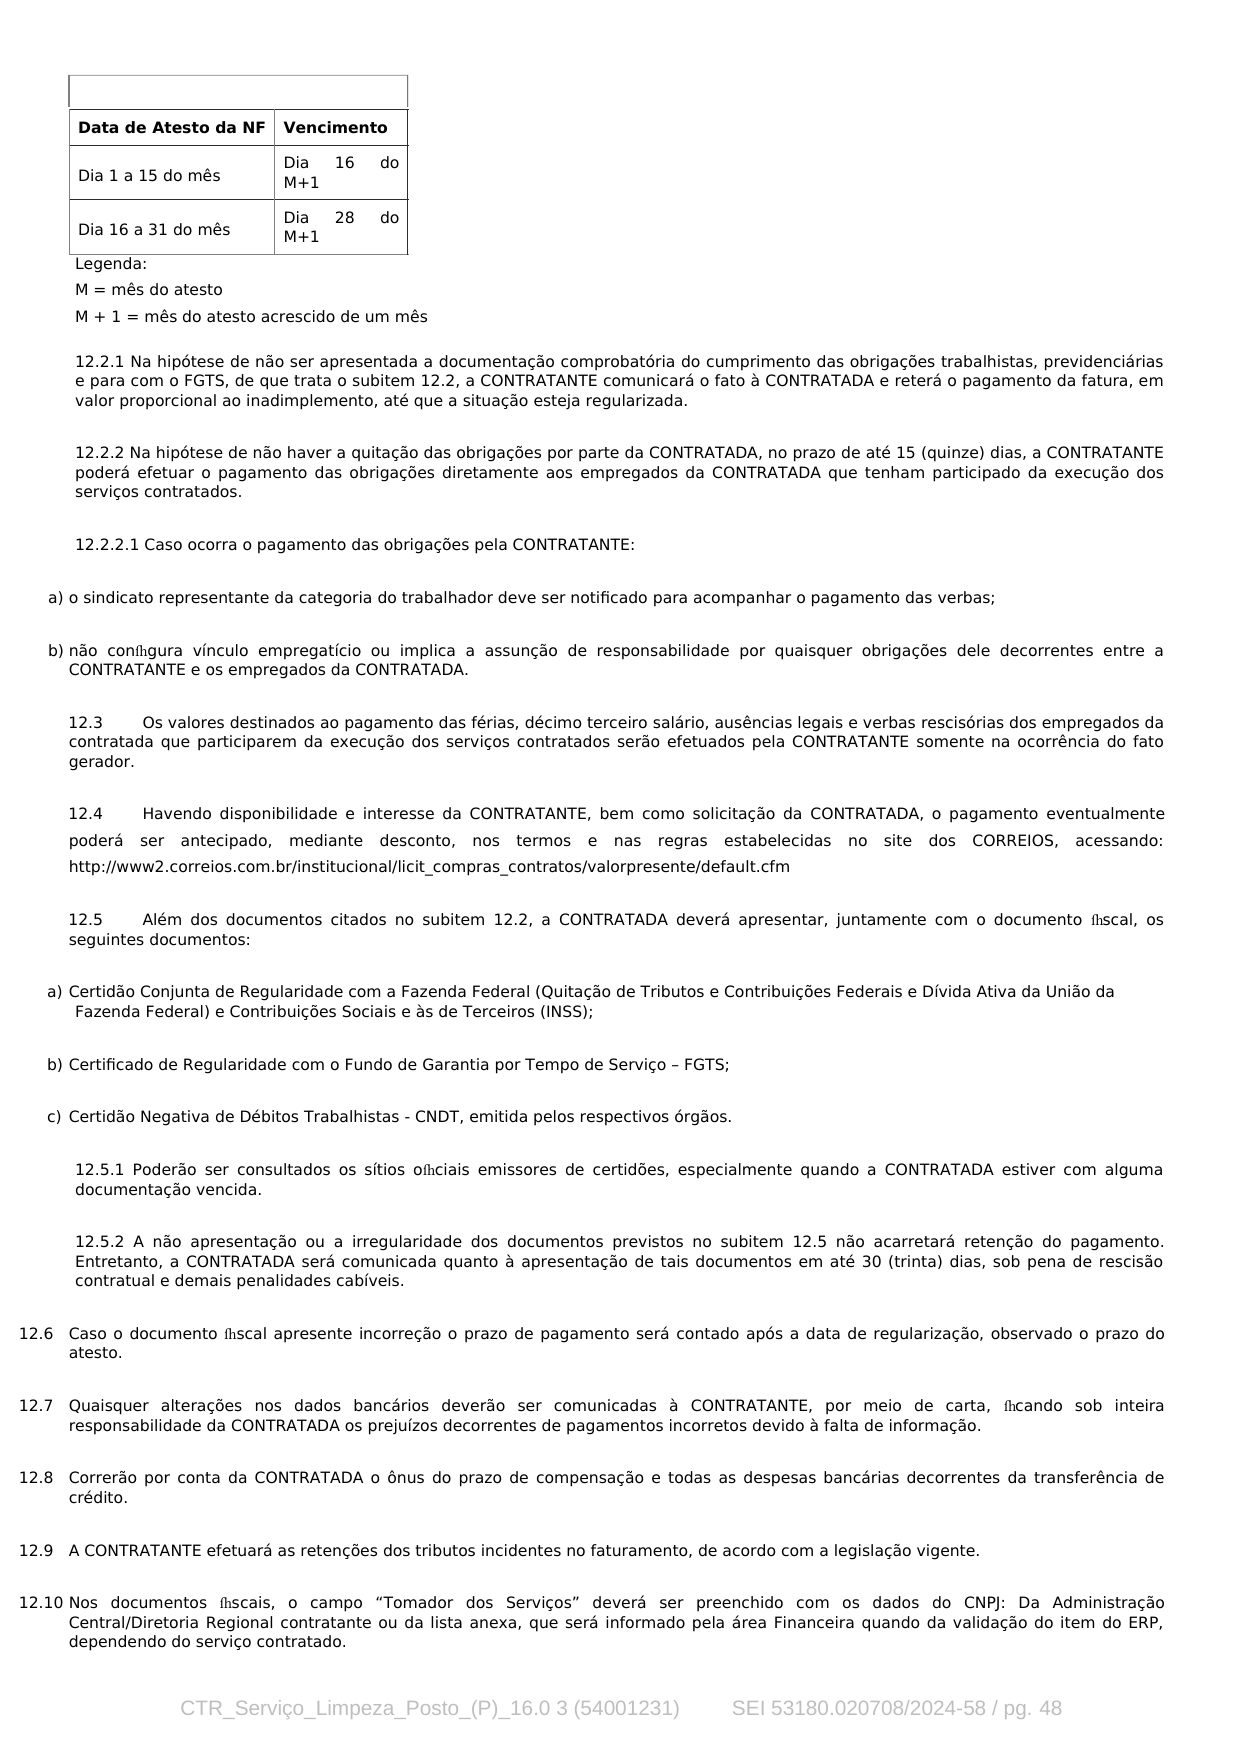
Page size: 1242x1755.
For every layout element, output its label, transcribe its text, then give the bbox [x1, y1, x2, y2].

list Certidão Negativa de Débitos Trabalhistas - CNDT, emitida pelos respectivos órgãos. [47, 1108, 1166, 1127]
table_cell Dia 1 a 15 do mês [70, 146, 274, 199]
list Correrão por conta da CONTRATADA o ônus do prazo de compensação e todas as despesas bancárias decorrentes da transferência de crédito. [19, 1469, 1166, 1507]
text 12.2.2.1 Caso ocorra o pagamento das obrigações pela CONTRATANTE: [75, 536, 1166, 554]
list o sindicato representante da categoria do trabalhador deve ser notificado para acompanhar o pagamento das verbas; [48, 589, 1166, 607]
table_cell Dia 16 a 31 do mês [70, 200, 274, 254]
list Quaisquer alterações nos dados bancários deverão ser comunicadas à CONTRATANTE, por meio de carta, cando sob inteira responsabilidade da CONTRATADA os prejuízos decorrentes de pagamentos incorretos devido à falta de informação. [19, 1397, 1166, 1435]
table_cell Dia 16 do M+1 [275, 146, 407, 199]
list Certificado de Regularidade com o Fundo de Garantia por Tempo de Serviço – FGTS; [47, 1056, 1166, 1074]
list Nos documentos scais, o campo “Tomador dos Serviços” deverá ser preenchido com os dados do CNPJ: Da Administração Central/Diretoria Regional contratante ou da lista anexa, que será informado pela área Financeira quando da validação do item do ERP, dependendo do serviço contratado. [19, 1594, 1166, 1651]
list Os valores destinados ao pagamento das férias, décimo terceiro salário, ausências legais e verbas rescisórias dos empregados da contratada que participarem da execução dos serviços contratados serão efetuados pela CONTRATANTE somente na ocorrência do fato gerador. [68, 714, 1166, 771]
list Caso o documento scal apresente incorreção o prazo de pagamento será contado após a data de regularização, observado o prazo do atesto. [19, 1325, 1166, 1363]
text 12.2.2 Na hipótese de não haver a quitação das obrigações por parte da CONTRATADA, no prazo de até 15 (quinze) dias, a CONTRATANTE poderá efetuar o pagamento das obrigações diretamente aos empregados da CONTRATADA que tenham participado da execução dos serviços contratados. [75, 444, 1166, 502]
table_header Vencimento [275, 110, 407, 144]
list não congura vínculo empregatício ou implica a assunção de responsabilidade por quaisquer obrigações dele decorrentes entre a CONTRATANTE e os empregados da CONTRATADA. [48, 641, 1166, 679]
table_cell Dia 28 do M+1 [275, 200, 407, 254]
text M + 1 = mês do atesto acrescido de um mês [75, 308, 1166, 326]
list Certidão Conjunta de Regularidade com a Fazenda Federal (Quitação de Tributos e Contribuições Federais e Dívida Ativa da União da [47, 983, 1166, 1002]
text Legenda: [75, 255, 1166, 273]
text 12.5.2 A não apresentação ou a irregularidade dos documentos previstos no subitem 12.5 não acarretará retenção do pagamento. Entretanto, a CONTRATADA será comunicada quanto à apresentação de tais documentos em até 30 (trinta) dias, sob pena de rescisão contratual e demais penalidades cabíveis. [75, 1233, 1166, 1290]
text 12.5.1 Poderão ser consultados os sítios ociais emissores de certidões, especialmente quando a CONTRATADA estiver com alguma documentação vencida. [75, 1161, 1166, 1199]
text 12.2.1 Na hipótese de não ser apresentada a documentação comprobatória do cumprimento das obrigações trabalhistas, previdenciárias e para com o FGTS, de que trata o subitem 12.2, a CONTRATANTE comunicará o fato à CONTRATADA e reterá o pagamento da fatura, em valor proporcional ao inadimplemento, até que a situação esteja regularizada. [75, 353, 1166, 410]
text M = mês do atesto [75, 281, 1166, 299]
text Fazenda Federal) e Contribuições Sociais e às de Terceiros (INSS); [75, 1003, 1166, 1021]
list Havendo disponibilidade e interesse da CONTRATANTE, bem como solicitação da CONTRATADA, o pagamento eventualmente poderá ser antecipado, mediante desconto, nos termos e nas regras estabelecidas no site dos CORREIOS, acessando: http://www2.correios.com.br/institucional/licit_compras_contratos/valorpresente/default.cfm [68, 805, 1166, 876]
list A CONTRATANTE efetuará as retenções dos tributos incidentes no faturamento, de acordo com a legislação vigente. [19, 1541, 1166, 1560]
table_header Data de Atesto da NF [70, 110, 274, 144]
list Além dos documentos citados no subitem 12.2, a CONTRATADA deverá apresentar, juntamente com o documento scal, os seguintes documentos: [68, 911, 1166, 949]
